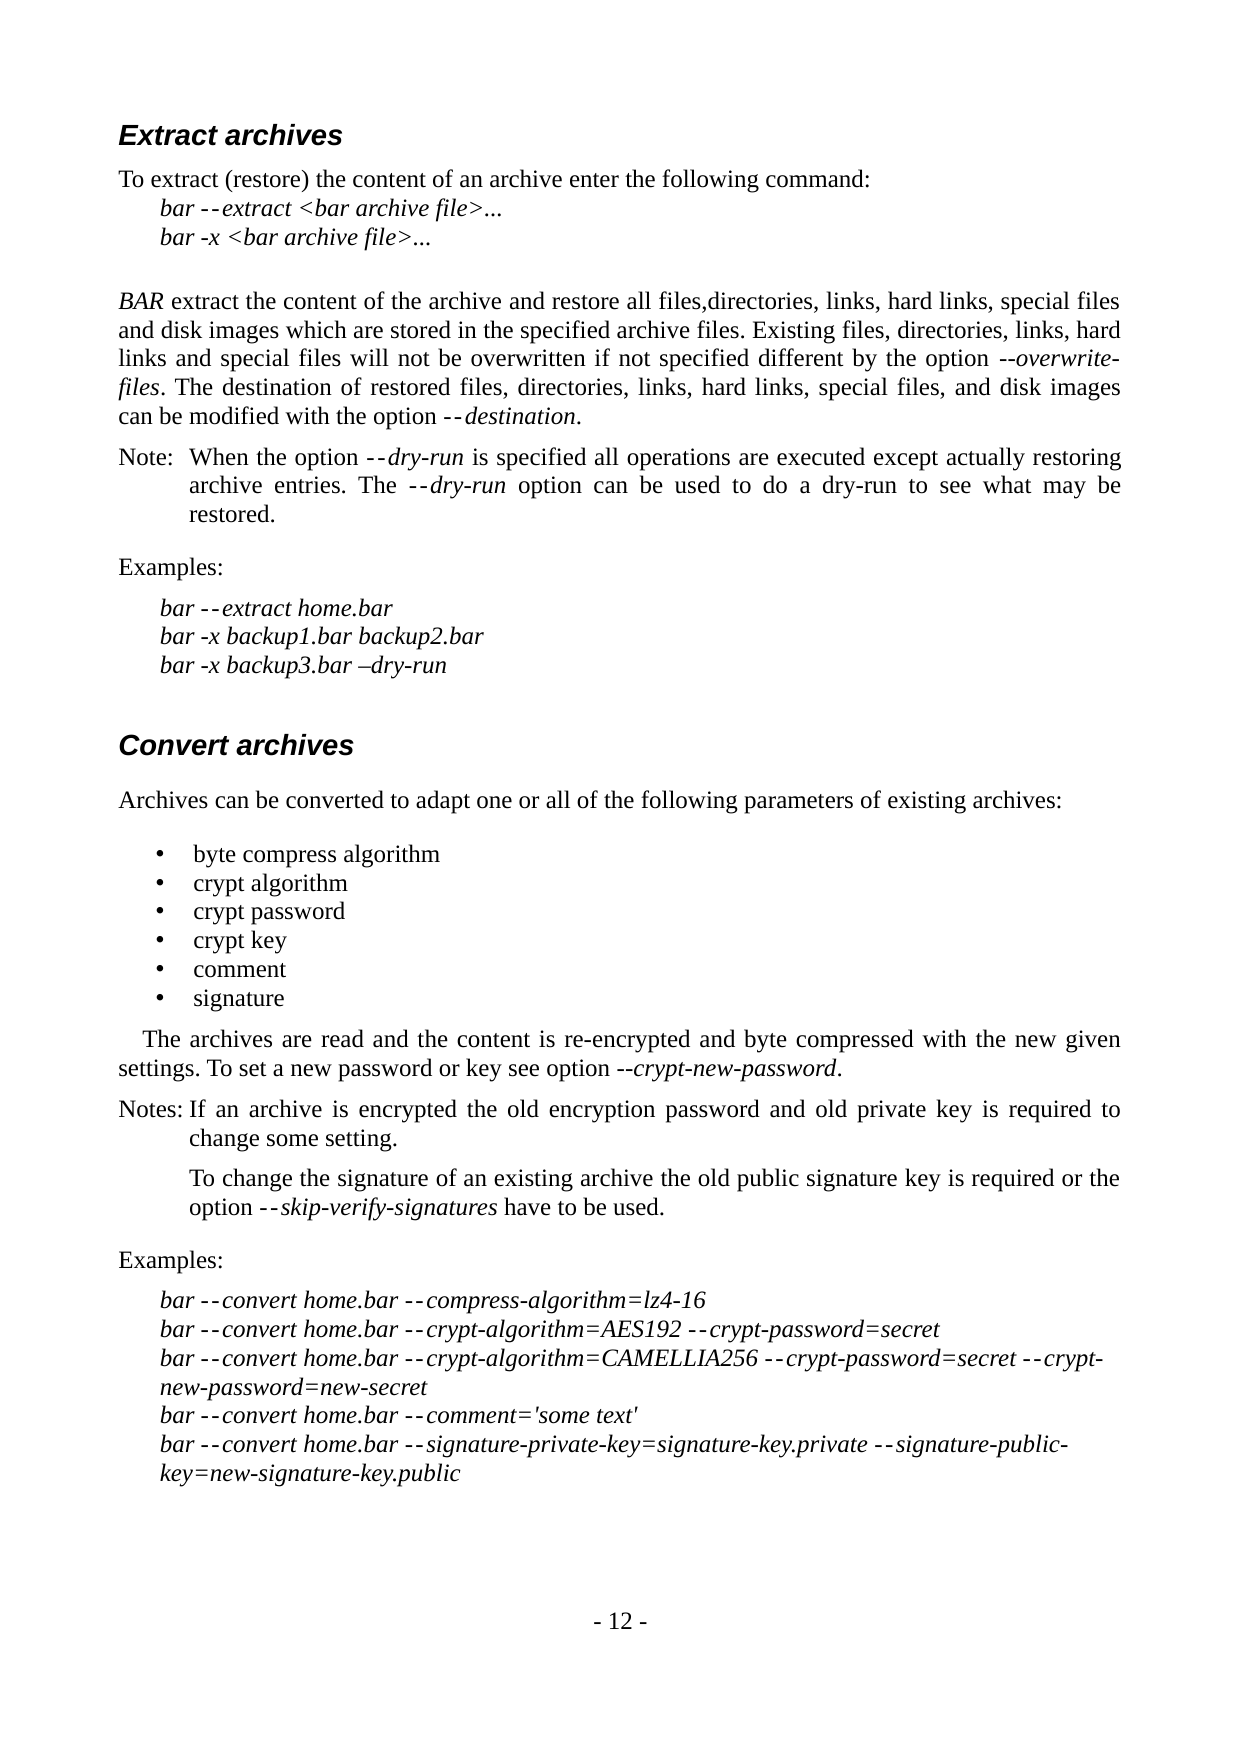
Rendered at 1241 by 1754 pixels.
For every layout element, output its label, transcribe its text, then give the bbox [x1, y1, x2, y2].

text bar ‑‑convert home.bar ‑‑crypt-algorithm=AES192 ‑‑crypt-password=secret [159, 1314, 1122, 1343]
text To change the signature of an existing archive the old public signature key is required or the option ‑‑skip-verify-signatures have to be used. [118, 1163, 1122, 1221]
list crypt algorithm [156, 868, 1122, 896]
text bar ‑‑extract home.bar [159, 593, 1122, 621]
text Archives can be converted to adapt one or all of the following parameters of existing archives: [118, 786, 1122, 814]
subtitle Extract archives [118, 118, 1122, 152]
text bar ‑‑convert home.bar ‑‑crypt-algorithm=CAMELLIA256 ‑‑crypt-password=secret ‑‑crypt-new-password=new-secret [159, 1343, 1122, 1401]
text bar -x backup1.bar backup2.bar [159, 621, 1122, 650]
text Examples: [118, 552, 1122, 581]
text bar ‑‑convert home.bar ‑‑comment='some text' [159, 1401, 1122, 1429]
list signature [156, 983, 1122, 1011]
text Note: When the option ‑‑dry-run is specified all operations are executed except actually restoring archive entries. The ‑‑dry-run option can be used to do a dry-run to see what may be restored. [118, 442, 1122, 528]
subtitle Convert archives [118, 728, 1122, 761]
text BAR extract the content of the archive and restore all files,directories, links, hard links, special files and disk images which are stored in the specified archive files. Existing files, directories, links, hard links and special files will not be overwritten if not specified different by the option ‑‑overwrite-files. The destination of restored files, directories, links, hard links, special files, and disk images can be modified with the option ‑‑destination. [118, 286, 1122, 430]
text bar ‑‑convert home.bar ‑‑compress-algorithm=lz4-16 [159, 1286, 1122, 1314]
list crypt key [156, 925, 1122, 954]
text bar ‑‑extract <bar archive file>... [159, 193, 1122, 222]
list crypt password [156, 896, 1122, 925]
list byte compress algorithm [156, 839, 1122, 868]
text bar -x backup3.bar –dry-run [159, 650, 1122, 679]
text Examples: [118, 1245, 1122, 1273]
text Notes: If an archive is encrypted the old encryption password and old private key is required to change some setting. [118, 1094, 1122, 1151]
text bar -x <bar archive file>... [159, 222, 1122, 250]
list comment [156, 954, 1122, 983]
text bar ‑‑convert home.bar ‑‑signature-private-key=signature-key.private ‑‑signature-public-key=new-signature-key.public [159, 1429, 1122, 1487]
text To extract (restore) the content of an archive enter the following command: [118, 164, 1122, 193]
text The archives are read and the content is re-encrypted and byte compressed with the new given settings. To set a new password or key see option ‑‑crypt-new-password. [118, 1024, 1122, 1081]
